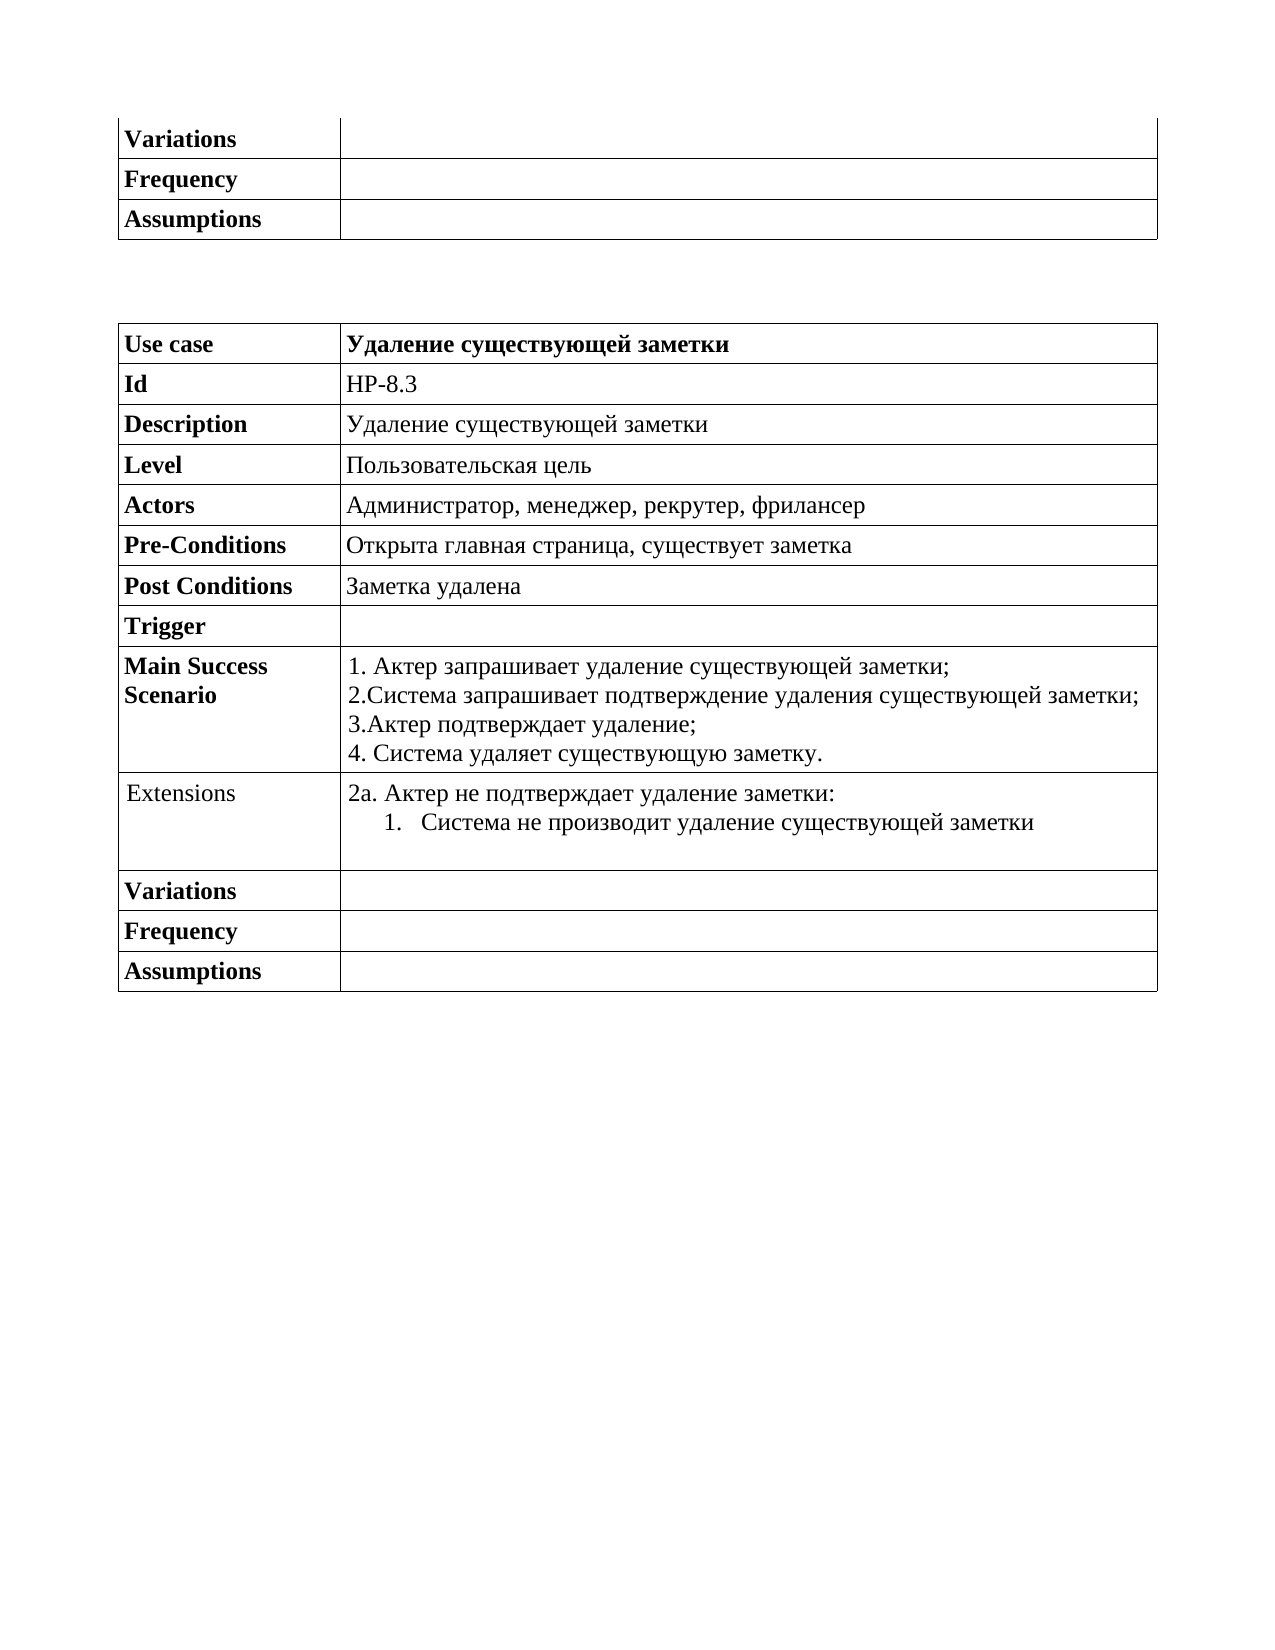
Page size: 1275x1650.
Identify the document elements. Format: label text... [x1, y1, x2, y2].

table_cell [341, 871, 1157, 910]
table_cell Pre-Conditions [119, 526, 340, 565]
table_cell Extensions [119, 773, 340, 870]
table_cell Удаление существующей заметки [341, 405, 1157, 444]
table_cell [341, 118, 1157, 158]
table_cell Variations [119, 118, 340, 158]
table_cell [341, 952, 1157, 991]
table_cell 2а. Актер не подтверждает удаление заметки: Система не производит удаление существующей заметки [341, 773, 1157, 870]
table_cell Id [119, 364, 340, 404]
table_header Удаление существующей заметки [341, 324, 1157, 363]
table_cell Открыта главная страница, существует заметка [341, 526, 1157, 565]
table_header Use case [119, 324, 340, 363]
table_cell Description [119, 405, 340, 444]
table_cell Frequency [119, 159, 340, 199]
table_cell 1. Актер запрашивает удаление существующей заметки; 2.Система запрашивает подтверждение удаления существующей заметки; 3.Актер подтверждает удаление; 4. Система удаляет существующую заметку. [341, 647, 1157, 772]
table_cell Variations [119, 871, 340, 910]
table_cell [341, 200, 1157, 239]
table_cell Main Success Scenario [119, 647, 340, 772]
table_cell Frequency [119, 911, 340, 951]
table_cell [341, 159, 1157, 199]
table_cell Post Conditions [119, 566, 340, 605]
table_cell Level [119, 445, 340, 484]
table_cell Assumptions [119, 200, 340, 239]
table_cell НР-8.3 [341, 364, 1157, 404]
table_cell Trigger [119, 606, 340, 646]
table_cell [341, 911, 1157, 951]
table_cell Администратор, менеджер, рекрутер, фрилансер [341, 485, 1157, 525]
table_cell Actors [119, 485, 340, 525]
table_cell [341, 606, 1157, 646]
table_cell Пользовательская цель [341, 445, 1157, 484]
table_cell Заметка удалена [341, 566, 1157, 605]
table_cell Assumptions [119, 952, 340, 991]
